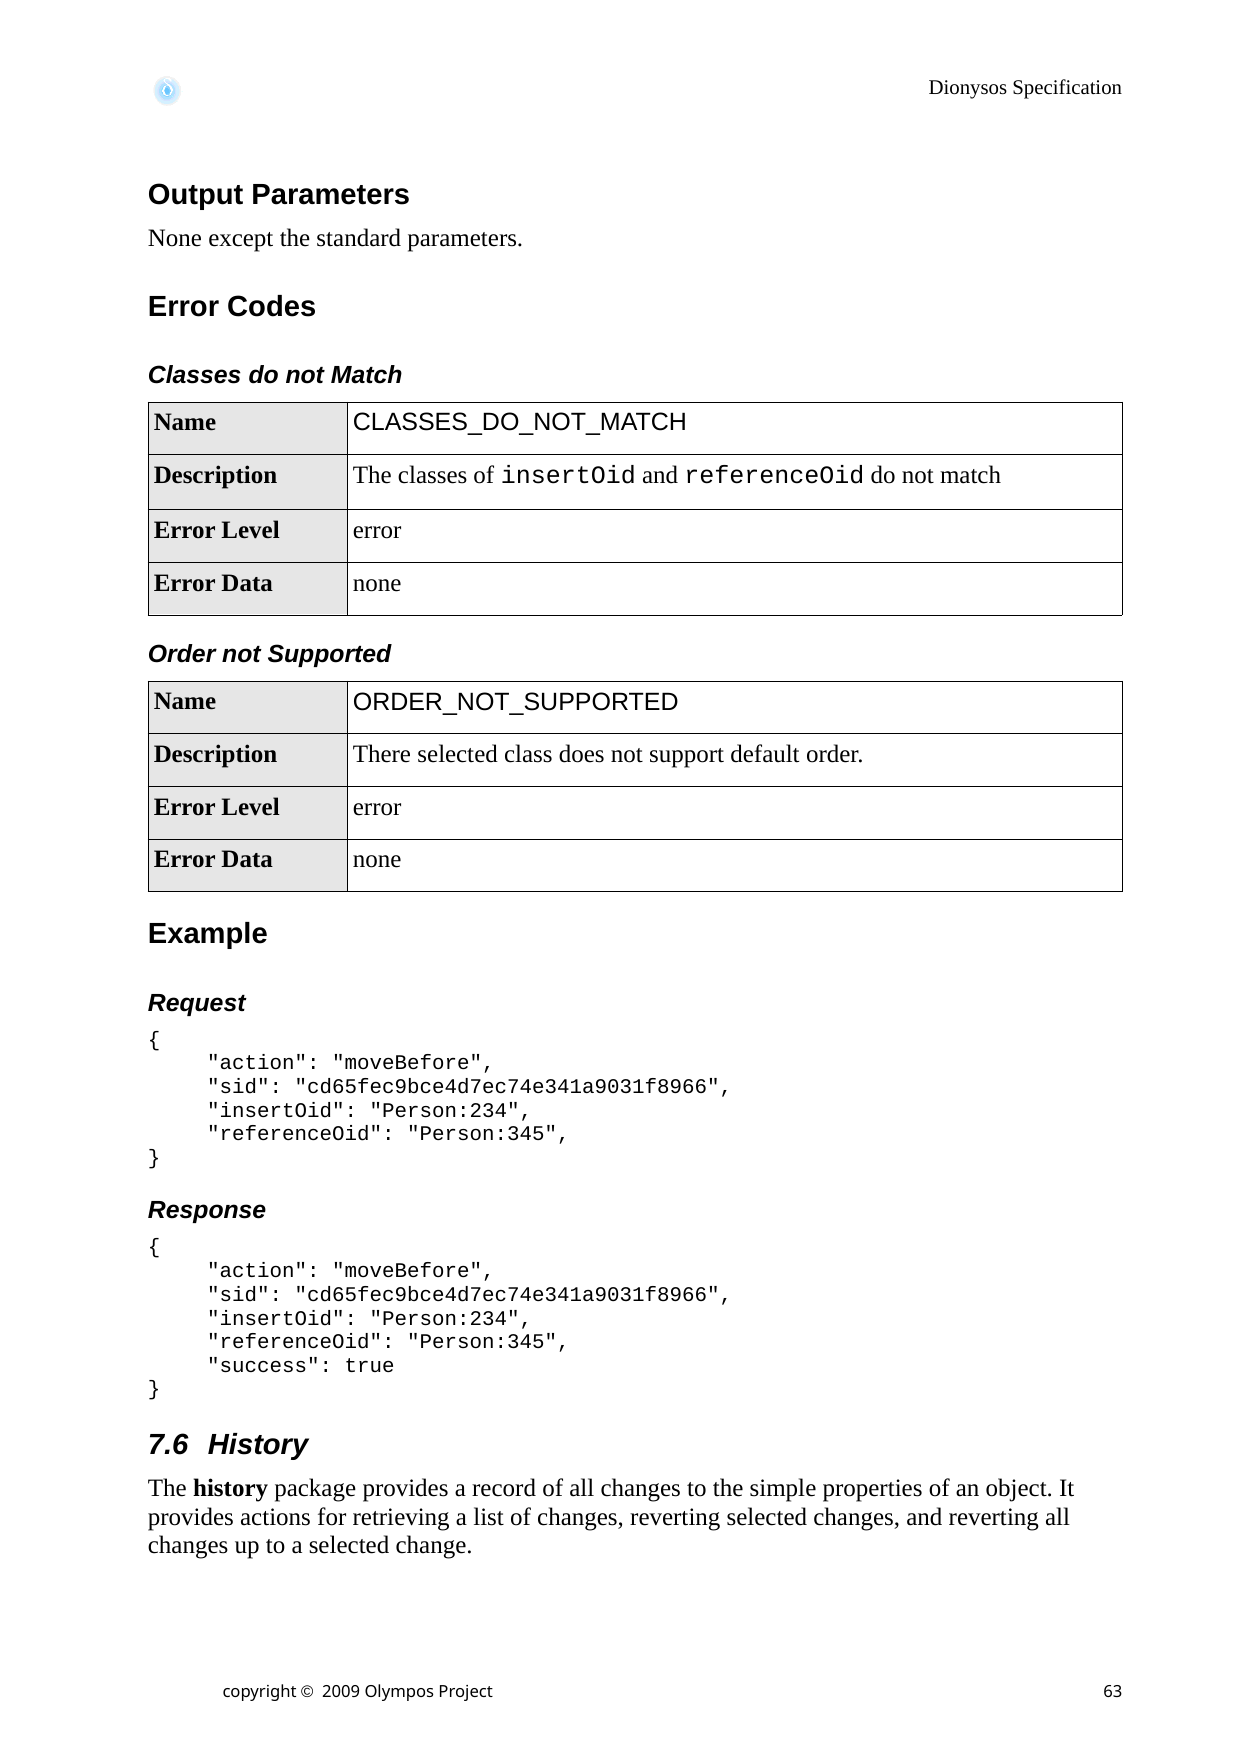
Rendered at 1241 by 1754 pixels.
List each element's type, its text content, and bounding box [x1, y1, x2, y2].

picture [152, 75, 184, 106]
text "action": "moveBefore", [148, 1052, 1122, 1076]
text Output Parameters [148, 177, 1122, 211]
table_cell Error Data [149, 840, 347, 891]
text "insertOid": "Person:234", [148, 1099, 1122, 1123]
table_header CLASSES_DO_NOT_MATCH [348, 403, 1122, 454]
text Error Codes [148, 289, 1122, 323]
text Response [148, 1196, 1122, 1224]
table_cell error [348, 510, 1122, 562]
text The history package provides a record of all changes to the simple properties of an object. It provides actions for retrieving a list of changes, reverting selected changes, and reverting all changes up to a selected change. [148, 1473, 1122, 1559]
table_header Name [149, 403, 347, 454]
text "referenceOid": "Person:345", [148, 1123, 1122, 1147]
subtitle History [148, 1427, 1122, 1461]
text Classes do not Match [148, 361, 1122, 389]
table_cell Description [149, 455, 347, 509]
table_header ORDER_NOT_SUPPORTED [348, 682, 1122, 733]
text "sid": "cd65fec9bce4d7ec74e341a9031f8966", [148, 1076, 1122, 1099]
table_header Name [149, 682, 347, 733]
text None except the standard parameters. [148, 223, 1122, 252]
text Request [148, 988, 1122, 1016]
text { [148, 1237, 1122, 1260]
table_cell The classes of insertOid and referenceOid do not match [348, 455, 1122, 509]
table_cell error [348, 787, 1122, 839]
text "insertOid": "Person:234", [148, 1307, 1122, 1331]
text "success": true [148, 1355, 1122, 1378]
text "referenceOid": "Person:345", [148, 1331, 1122, 1355]
table_cell Error Level [149, 787, 347, 839]
table_cell none [348, 563, 1122, 614]
text Order not Supported [148, 639, 1122, 668]
table_cell Error Level [149, 510, 347, 562]
table_cell There selected class does not support default order. [348, 734, 1122, 786]
table_cell Description [149, 734, 347, 786]
table_cell none [348, 840, 1122, 891]
text "sid": "cd65fec9bce4d7ec74e341a9031f8966", [148, 1284, 1122, 1307]
table_cell Error Data [149, 563, 347, 614]
text } [148, 1147, 1122, 1171]
text "action": "moveBefore", [148, 1260, 1122, 1284]
text Example [148, 917, 1122, 950]
text { [148, 1029, 1122, 1052]
text } [148, 1378, 1122, 1402]
